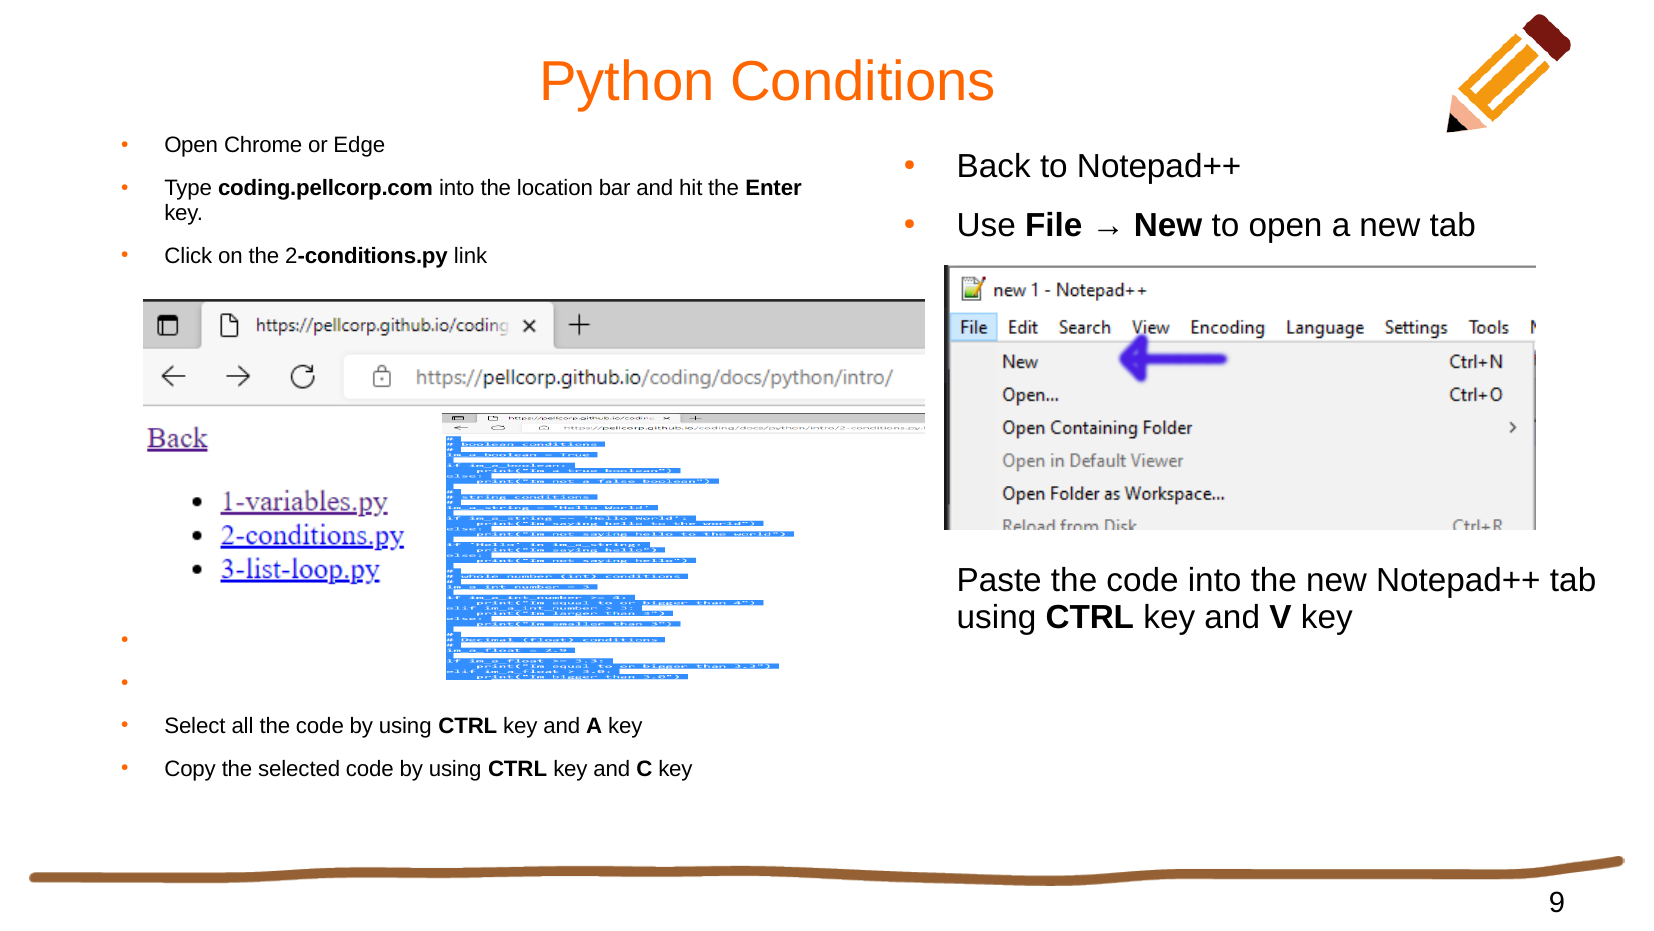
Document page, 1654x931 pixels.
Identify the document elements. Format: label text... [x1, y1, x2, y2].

picture [29, 856, 1625, 886]
picture [944, 265, 1536, 530]
picture [1446, 14, 1571, 133]
list Back to Notepad++ Use File → New to open a new tab Paste the code into the new Notepad++ tab using CTRL key and V key [885, 147, 1607, 798]
list Open Chrome or Edge Type coding.pellcorp.com into the location bar and hit the Enter key. Click on the 2-conditions.py link Select all the code by using CTRL key and A key Copy the selected code by using CTRL key and C key [106, 132, 827, 783]
title Python Conditions [88, 29, 1447, 133]
picture [143, 299, 925, 680]
